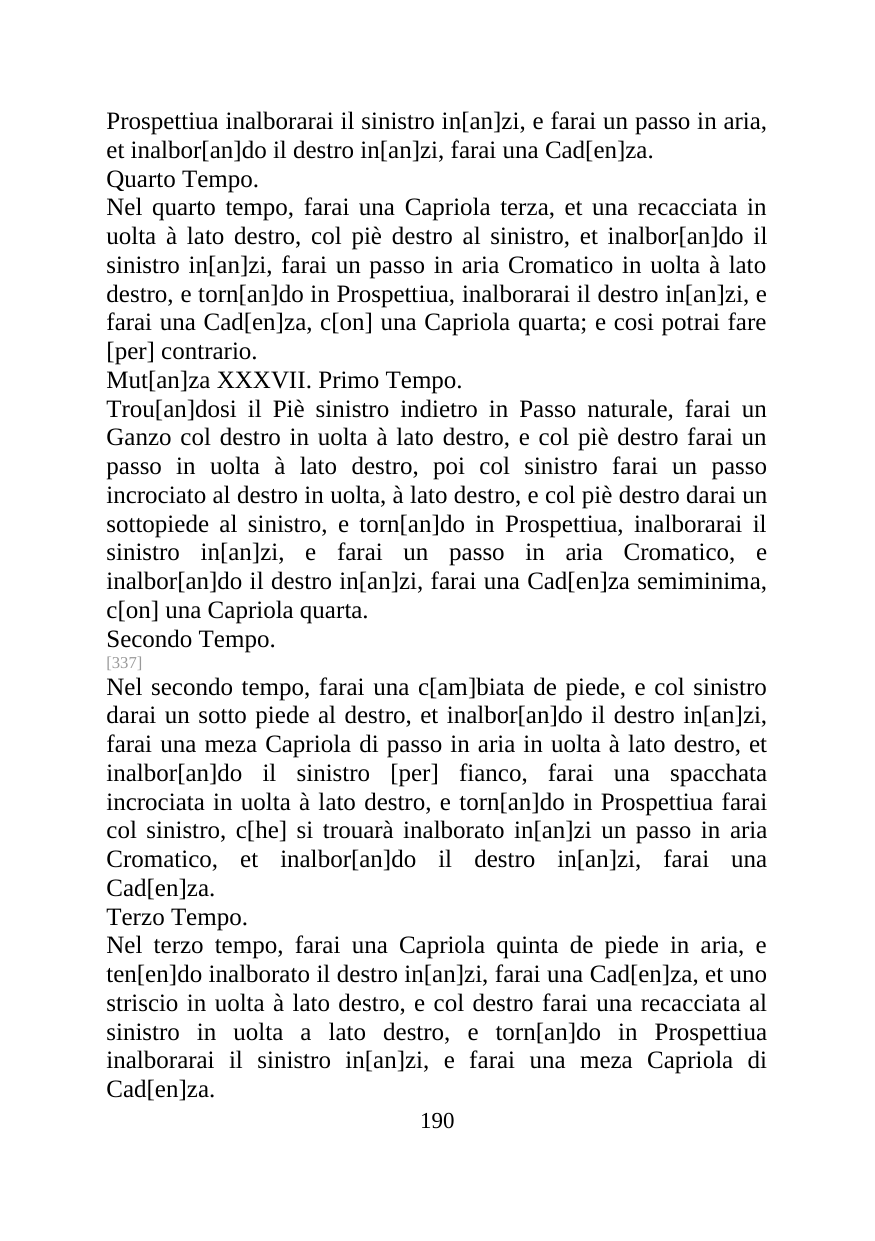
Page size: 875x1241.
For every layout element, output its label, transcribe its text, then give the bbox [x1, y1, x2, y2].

text Nel secondo tempo, farai una c[am]biata de piede, e col sinistro darai un sotto piede al destro, et inalbor[an]do il destro in[an]zi, farai una meza Capriola di passo in aria in uolta à lato destro, et inalbor[an]do il sinistro [per] fianco, farai una spacchata incrociata in uolta à lato destro, e torn[an]do in Prospettiua farai col sinistro, c[he] si trouarà inalborato in[an]zi un passo in aria Cromatico, et inalbor[an]do il destro in[an]zi, farai una Cad[en]za. [106, 672, 768, 902]
text Secondo Tempo. [106, 624, 768, 652]
text Mut[an]za XXXVII. Primo Tempo. [106, 365, 768, 394]
text Nel terzo tempo, farai una Capriola quinta de piede in aria, e ten[en]do inalborato il destro in[an]zi, farai una Cad[en]za, et uno striscio in uolta à lato destro, e col destro farai una recacciata al sinistro in uolta a lato destro, e torn[an]do in Prospettiua inalborarai il sinistro in[an]zi, e farai una meza Capriola di Cad[en]za. [106, 930, 768, 1103]
text Quarto Tempo. [106, 164, 768, 192]
text Terzo Tempo. [106, 902, 768, 930]
text Nel quarto tempo, farai una Capriola terza, et una recacciata in uolta à lato destro, col piè destro al sinistro, et inalbor[an]do il sinistro in[an]zi, farai un passo in aria Cromatico in uolta à lato destro, e torn[an]do in Prospettiua, inalborarai il destro in[an]zi, e farai una Cad[en]za, c[on] una Capriola quarta; e cosi potrai fare [per] contrario. [106, 192, 768, 365]
text Trou[an]dosi il Piè sinistro indietro in Passo naturale, farai un Ganzo col destro in uolta à lato destro, e col piè destro farai un passo in uolta à lato destro, poi col sinistro farai un passo incrociato al destro in uolta, à lato destro, e col piè destro darai un sottopiede al sinistro, e torn[an]do in Prospettiua, inalborarai il sinistro in[an]zi, e farai un passo in aria Cromatico, e inalbor[an]do il destro in[an]zi, farai una Cad[en]za semiminima, c[on] una Capriola quarta. [106, 394, 768, 624]
text [337] [106, 652, 768, 672]
text Prospettiua inalborarai il sinistro in[an]zi, e farai un passo in aria, et inalbor[an]do il destro in[an]zi, farai una Cad[en]za. [106, 106, 768, 164]
